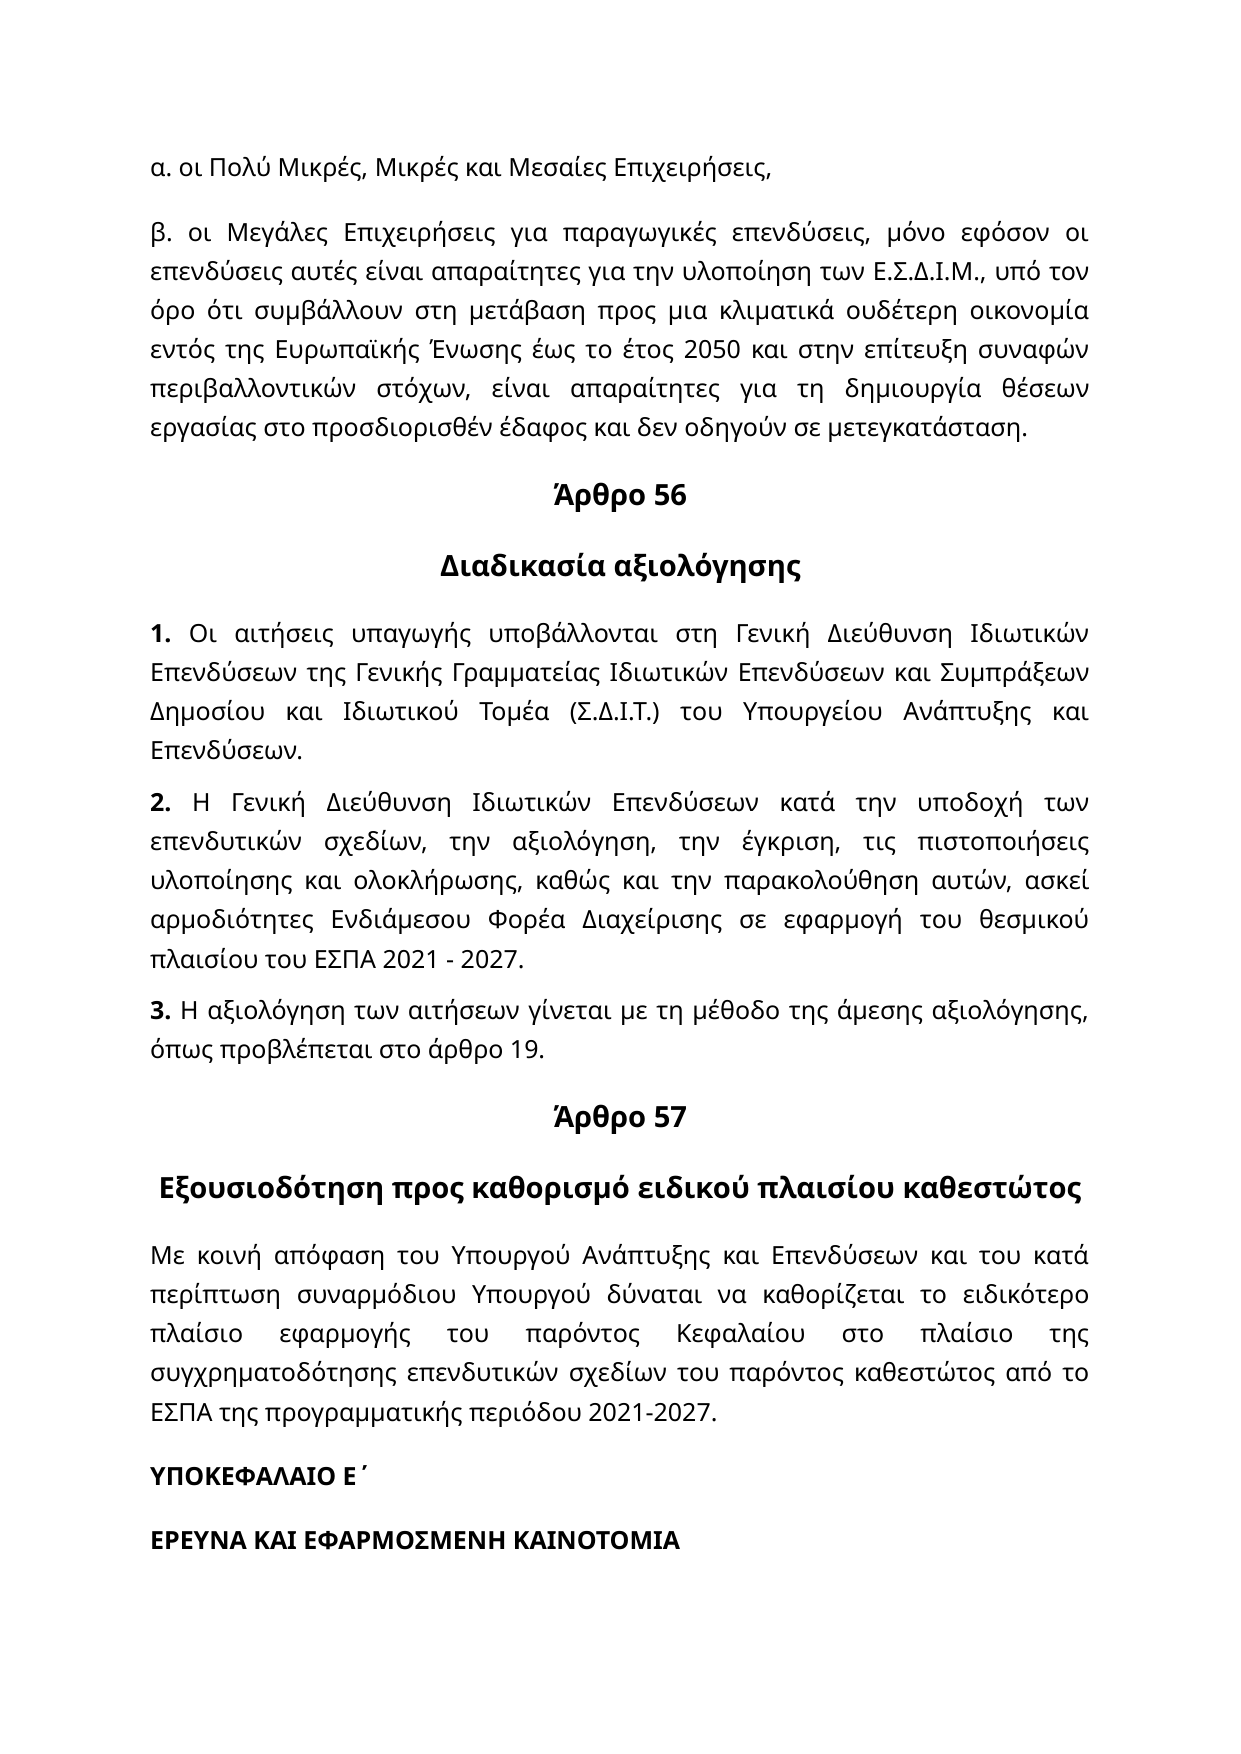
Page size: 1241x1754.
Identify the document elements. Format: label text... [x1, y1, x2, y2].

text α. οι Πολύ Μικρές, Μικρές και Μεσαίες Επιχειρήσεις, [150, 150, 1090, 184]
subtitle Εξουσιοδότηση προς καθορισμό ειδικού πλαισίου καθεστώτος [150, 1167, 1090, 1207]
text 3. Η αξιολόγηση των αιτήσεων γίνεται με τη μέθοδο της άμεσης αξιολόγησης, όπως προβλέπεται στο άρθρο 19. [150, 993, 1090, 1066]
subtitle Άρθρο 56 [150, 474, 1090, 514]
subtitle Άρθρο 57 [150, 1096, 1090, 1136]
text 1. Οι αιτήσεις υπαγωγής υποβάλλονται στη Γενική Διεύθυνση Ιδιωτικών Επενδύσεων της Γενικής Γραμματείας Ιδιωτικών Επενδύσεων και Συμπράξεων Δημοσίου και Ιδιωτικού Τομέα (Σ.Δ.Ι.Τ.) του Υπουργείου Ανάπτυξης και Επενδύσεων. [150, 615, 1090, 767]
text ΕΡΕΥΝΑ ΚΑΙ ΕΦΑΡΜΟΣΜΕΝΗ ΚΑΙΝΟΤΟΜΙΑ [150, 1522, 1090, 1557]
text 2. Η Γενική Διεύθυνση Ιδιωτικών Επενδύσεων κατά την υποδοχή των επενδυτικών σχεδίων, την αξιολόγηση, την έγκριση, τις πιστοποιήσεις υλοποίησης και ολοκλήρωσης, καθώς και την παρακολούθηση αυτών, ασκεί αρμοδιότητες Ενδιάμεσου Φορέα Διαχείρισης σε εφαρμογή του θεσμικού πλαισίου του ΕΣΠΑ 2021 - 2027. [150, 784, 1090, 975]
text ΥΠΟΚΕΦΑΛΑΙΟ Ε΄ [150, 1458, 1090, 1492]
text β. οι Μεγάλες Επιχειρήσεις για παραγωγικές επενδύσεις, μόνο εφόσον οι επενδύσεις αυτές είναι απαραίτητες για την υλοποίηση των Ε.Σ.Δ.Ι.Μ., υπό τον όρο ότι συμβάλλουν στη μετάβαση προς μια κλιματικά ουδέτερη οικονομία εντός της Ευρωπαϊκής Ένωσης έως το έτος 2050 και στην επίτευξη συναφών περιβαλλοντικών στόχων, είναι απαραίτητες για τη δημιουργία θέσεων εργασίας στο προσδιορισθέν έδαφος και δεν οδηγούν σε μετεγκατάσταση. [150, 214, 1090, 444]
subtitle Διαδικασία αξιολόγησης [150, 545, 1090, 584]
text Με κοινή απόφαση του Υπουργού Ανάπτυξης και Επενδύσεων και του κατά περίπτωση συναρμόδιου Υπουργού δύναται να καθορίζεται το ειδικότερο πλαίσιο εφαρμογής του παρόντος Κεφαλαίου στο πλαίσιο της συγχρηματοδότησης επενδυτικών σχεδίων του παρόντος καθεστώτος από το ΕΣΠΑ της προγραμματικής περιόδου 2021-2027. [150, 1237, 1090, 1428]
